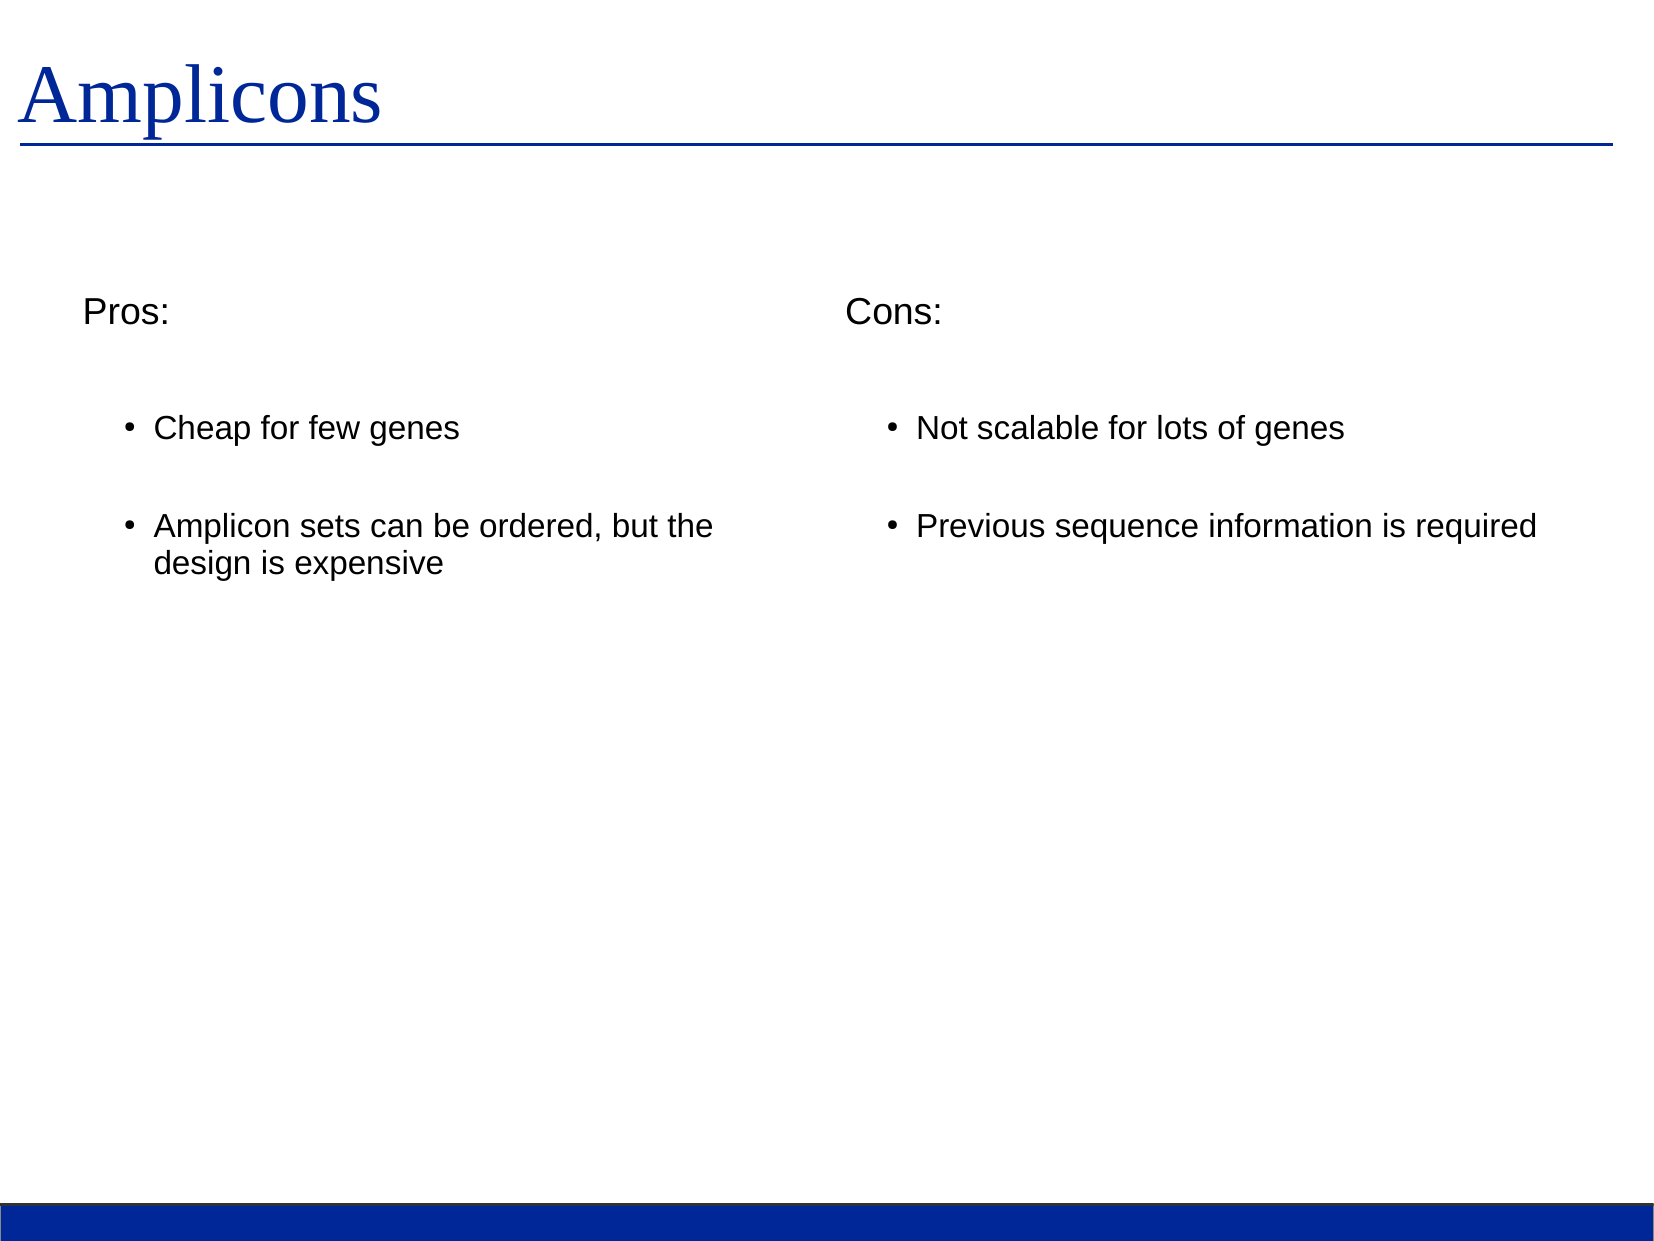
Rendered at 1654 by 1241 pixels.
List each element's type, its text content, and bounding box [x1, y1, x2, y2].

title Amplicons [17, 0, 1589, 198]
list Cons: Not scalable for lots of genes Previous sequence information is required [845, 290, 1572, 1109]
list Pros: Cheap for few genes Amplicon sets can be ordered, but the design is expensive [82, 290, 809, 1109]
